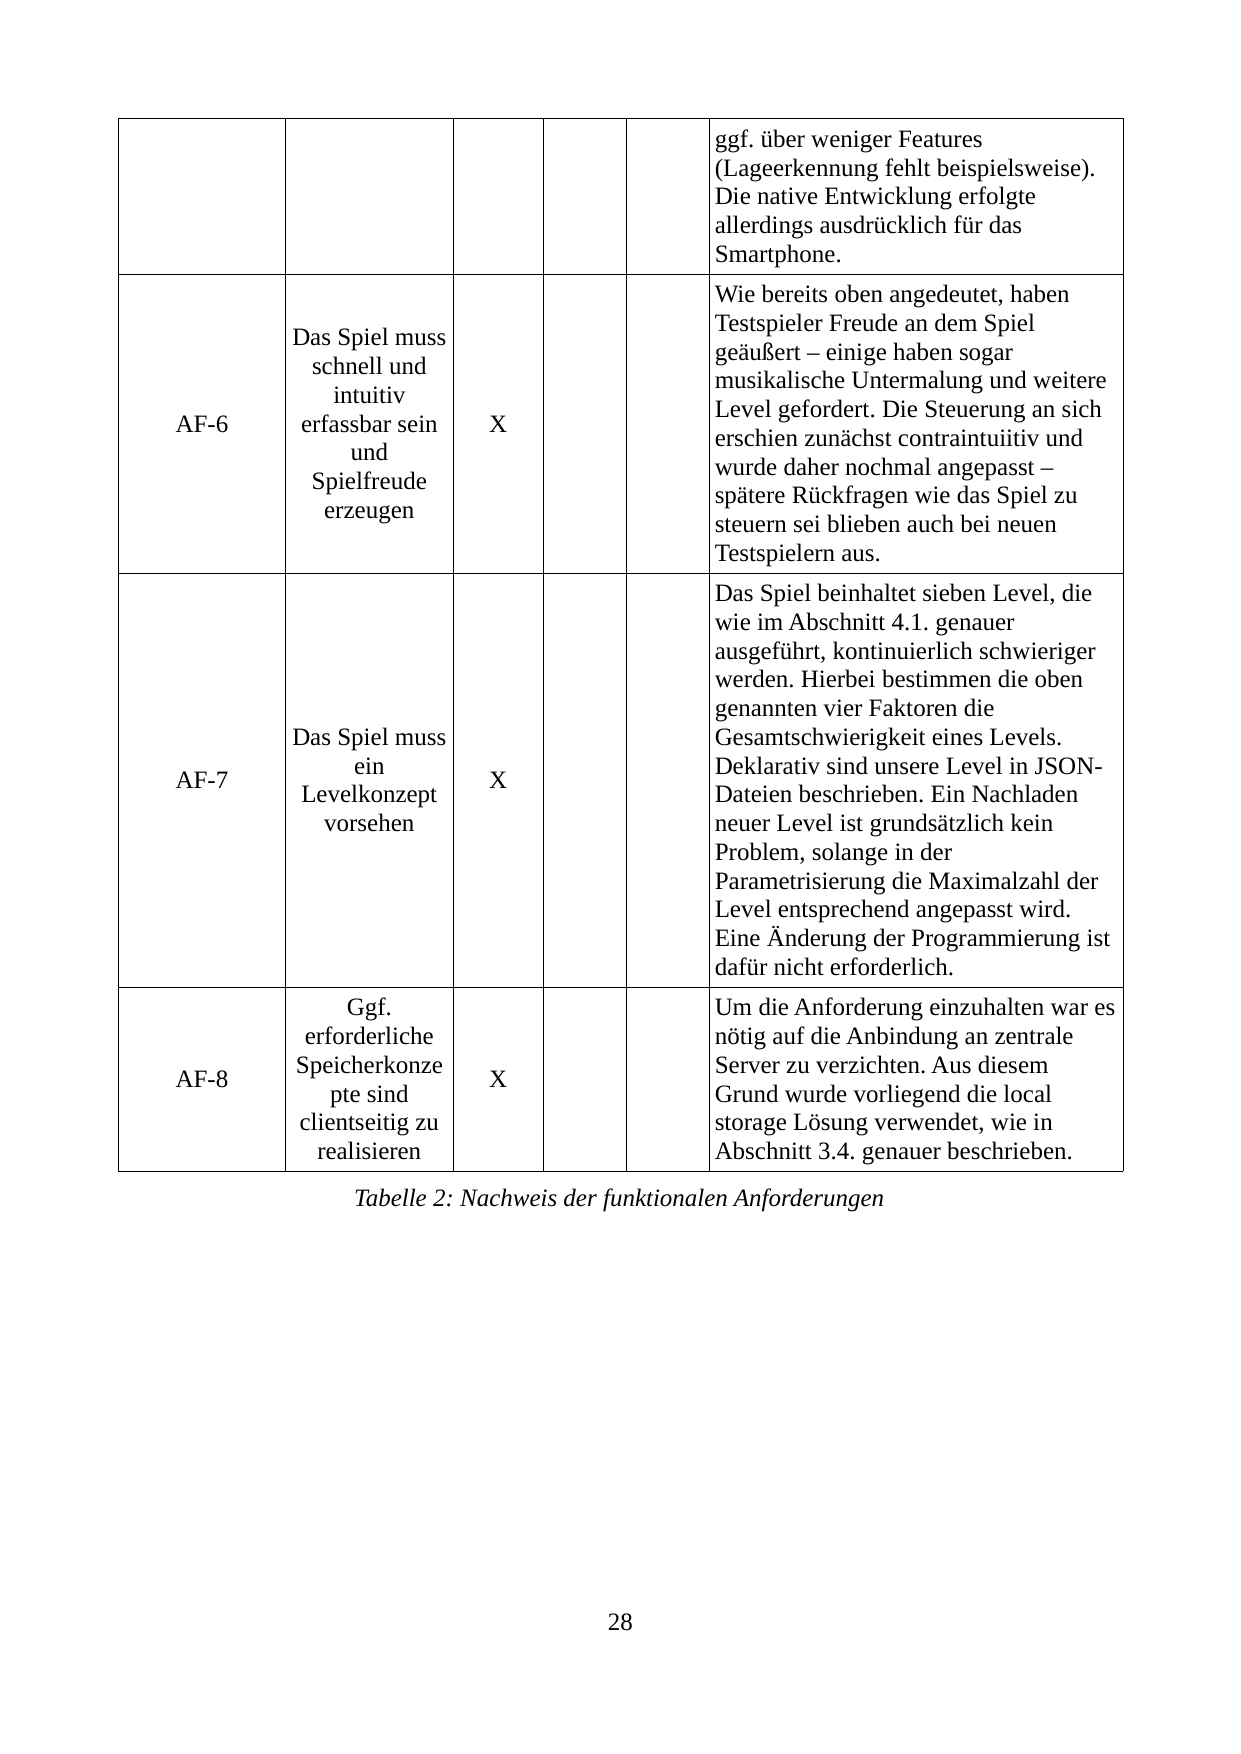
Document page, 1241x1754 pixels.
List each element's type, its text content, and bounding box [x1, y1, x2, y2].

table_cell X [454, 988, 543, 1171]
table_cell Das Spiel muss ein Levelkonzept vorsehen [286, 574, 453, 987]
table_cell AF-6 [119, 275, 285, 572]
table_cell [544, 574, 626, 987]
table_cell [627, 988, 709, 1171]
table_cell [286, 119, 453, 273]
table_cell X [454, 275, 543, 572]
table_cell [627, 275, 709, 572]
table_cell ggf. über weniger Features (Lageerkennung fehlt beispielsweise). Die native Entwicklung erfolgte allerdings ausdrücklich für das Smartphone. [710, 119, 1123, 273]
table_cell [627, 119, 709, 273]
table_cell Um die Anforderung einzuhalten war es nötig auf die Anbindung an zentrale Server zu verzichten. Aus diesem Grund wurde vorliegend die local storage Lösung verwendet, wie in Abschnitt 3.4. genauer beschrieben. [710, 988, 1123, 1171]
table_cell Das Spiel muss schnell und intuitiv erfassbar sein und Spielfreude erzeugen [286, 275, 453, 572]
text Tabelle 2: Nachweis der funktionalen Anforderungen [118, 1183, 1122, 1212]
table_cell Ggf. erforderliche Speicherkonzepte sind clientseitig zu realisieren [286, 988, 453, 1171]
table_cell AF-8 [119, 988, 285, 1171]
table_cell [544, 988, 626, 1171]
table_cell [544, 275, 626, 572]
table_cell [454, 119, 543, 273]
table_cell Wie bereits oben angedeutet, haben Testspieler Freude an dem Spiel geäußert – einige haben sogar musikalische Untermalung und weitere Level gefordert. Die Steuerung an sich erschien zunächst contraintuiitiv und wurde daher nochmal angepasst – spätere Rückfragen wie das Spiel zu steuern sei blieben auch bei neuen Testspielern aus. [710, 275, 1123, 572]
table_cell [627, 574, 709, 987]
table_cell [544, 119, 626, 273]
table_cell [119, 119, 285, 273]
table_cell X [454, 574, 543, 987]
table_cell Das Spiel beinhaltet sieben Level, die wie im Abschnitt 4.1. genauer ausgeführt, kontinuierlich schwieriger werden. Hierbei bestimmen die oben genannten vier Faktoren die Gesamtschwierigkeit eines Levels. Deklarativ sind unsere Level in JSON-Dateien beschrieben. Ein Nachladen neuer Level ist grundsätzlich kein Problem, solange in der Parametrisierung die Maximalzahl der Level entsprechend angepasst wird. Eine Änderung der Programmierung ist dafür nicht erforderlich. [710, 574, 1123, 987]
table_cell AF-7 [119, 574, 285, 987]
